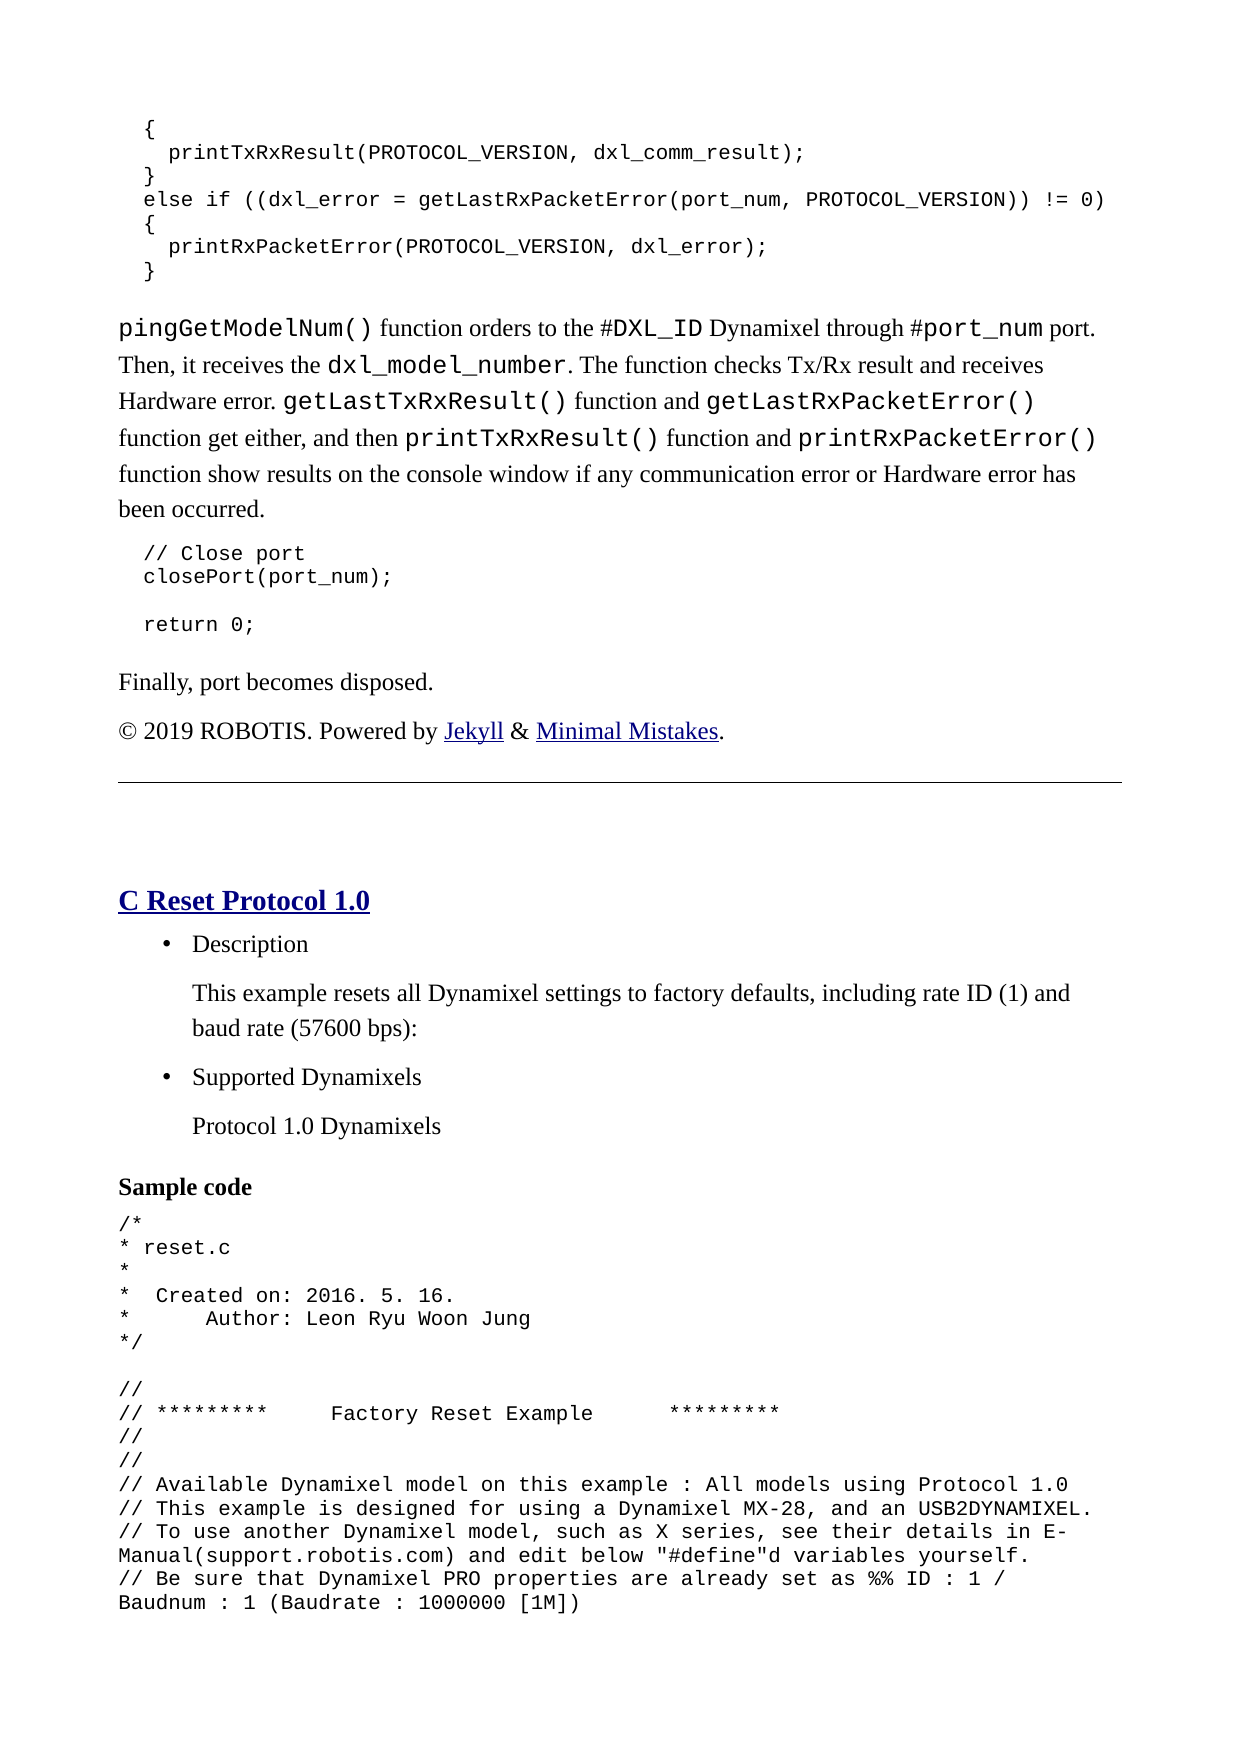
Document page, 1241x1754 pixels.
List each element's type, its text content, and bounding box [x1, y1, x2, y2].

list This example resets all Dynamixel settings to factory defaults, including rate ID (1) and baud rate (57600 bps): [162, 978, 1122, 1042]
subtitle C Reset Protocol 1.0 [118, 883, 1122, 917]
text // Available Dynamixel model on this example : All models using Protocol 1.0 [118, 1474, 1122, 1497]
text // Be sure that Dynamixel PRO properties are already set as %% ID : 1 / Baudnum : 1 (Baudrate : 1000000 [1M]) [118, 1568, 1122, 1616]
text /* [118, 1214, 1122, 1237]
text // ********* Factory Reset Example ********* [118, 1403, 1122, 1427]
subtitle Sample code [118, 1172, 1122, 1201]
text // [118, 1427, 1122, 1450]
text } [118, 260, 1122, 284]
list Supported Dynamixels [162, 1062, 1122, 1091]
text { [118, 213, 1122, 236]
text * reset.c [118, 1237, 1122, 1261]
list Protocol 1.0 Dynamixels [162, 1111, 1122, 1140]
list Description [162, 929, 1122, 958]
text Finally, port becomes disposed. [118, 667, 1122, 696]
text * Author: Leon Ryu Woon Jung [118, 1308, 1122, 1332]
text pingGetModelNum() function orders to the #DXL_ID Dynamixel through #port_num port. Then, it receives the dxl_model_number. The function checks Tx/Rx result and receives Hardware error. getLastTxRxResult() function and getLastRxPacketError() function get either, and then printTxRxResult() function and printRxPacketError() function show results on the console window if any communication error or Hardware error has been occurred. [118, 313, 1122, 523]
text // [118, 1379, 1122, 1403]
text * [118, 1261, 1122, 1285]
text { [118, 118, 1122, 142]
text © 2019 ROBOTIS. Powered by Jekyll & Minimal Mistakes. [118, 716, 1122, 745]
text else if ((dxl_error = getLastRxPacketError(port_num, PROTOCOL_VERSION)) != 0) [118, 189, 1122, 213]
text */ [118, 1332, 1122, 1356]
text closePort(port_num); [118, 567, 1122, 590]
text // To use another Dynamixel model, such as X series, see their details in E-Manual(support.robotis.com) and edit below "#define"d variables yourself. [118, 1521, 1122, 1568]
text } [118, 165, 1122, 189]
text * Created on: 2016. 5. 16. [118, 1285, 1122, 1308]
text // [118, 1450, 1122, 1474]
text return 0; [118, 614, 1122, 637]
text printTxRxResult(PROTOCOL_VERSION, dxl_comm_result); [118, 142, 1122, 165]
text printRxPacketError(PROTOCOL_VERSION, dxl_error); [118, 236, 1122, 260]
text // Close port [118, 543, 1122, 567]
text // This example is designed for using a Dynamixel MX-28, and an USB2DYNAMIXEL. [118, 1497, 1122, 1521]
